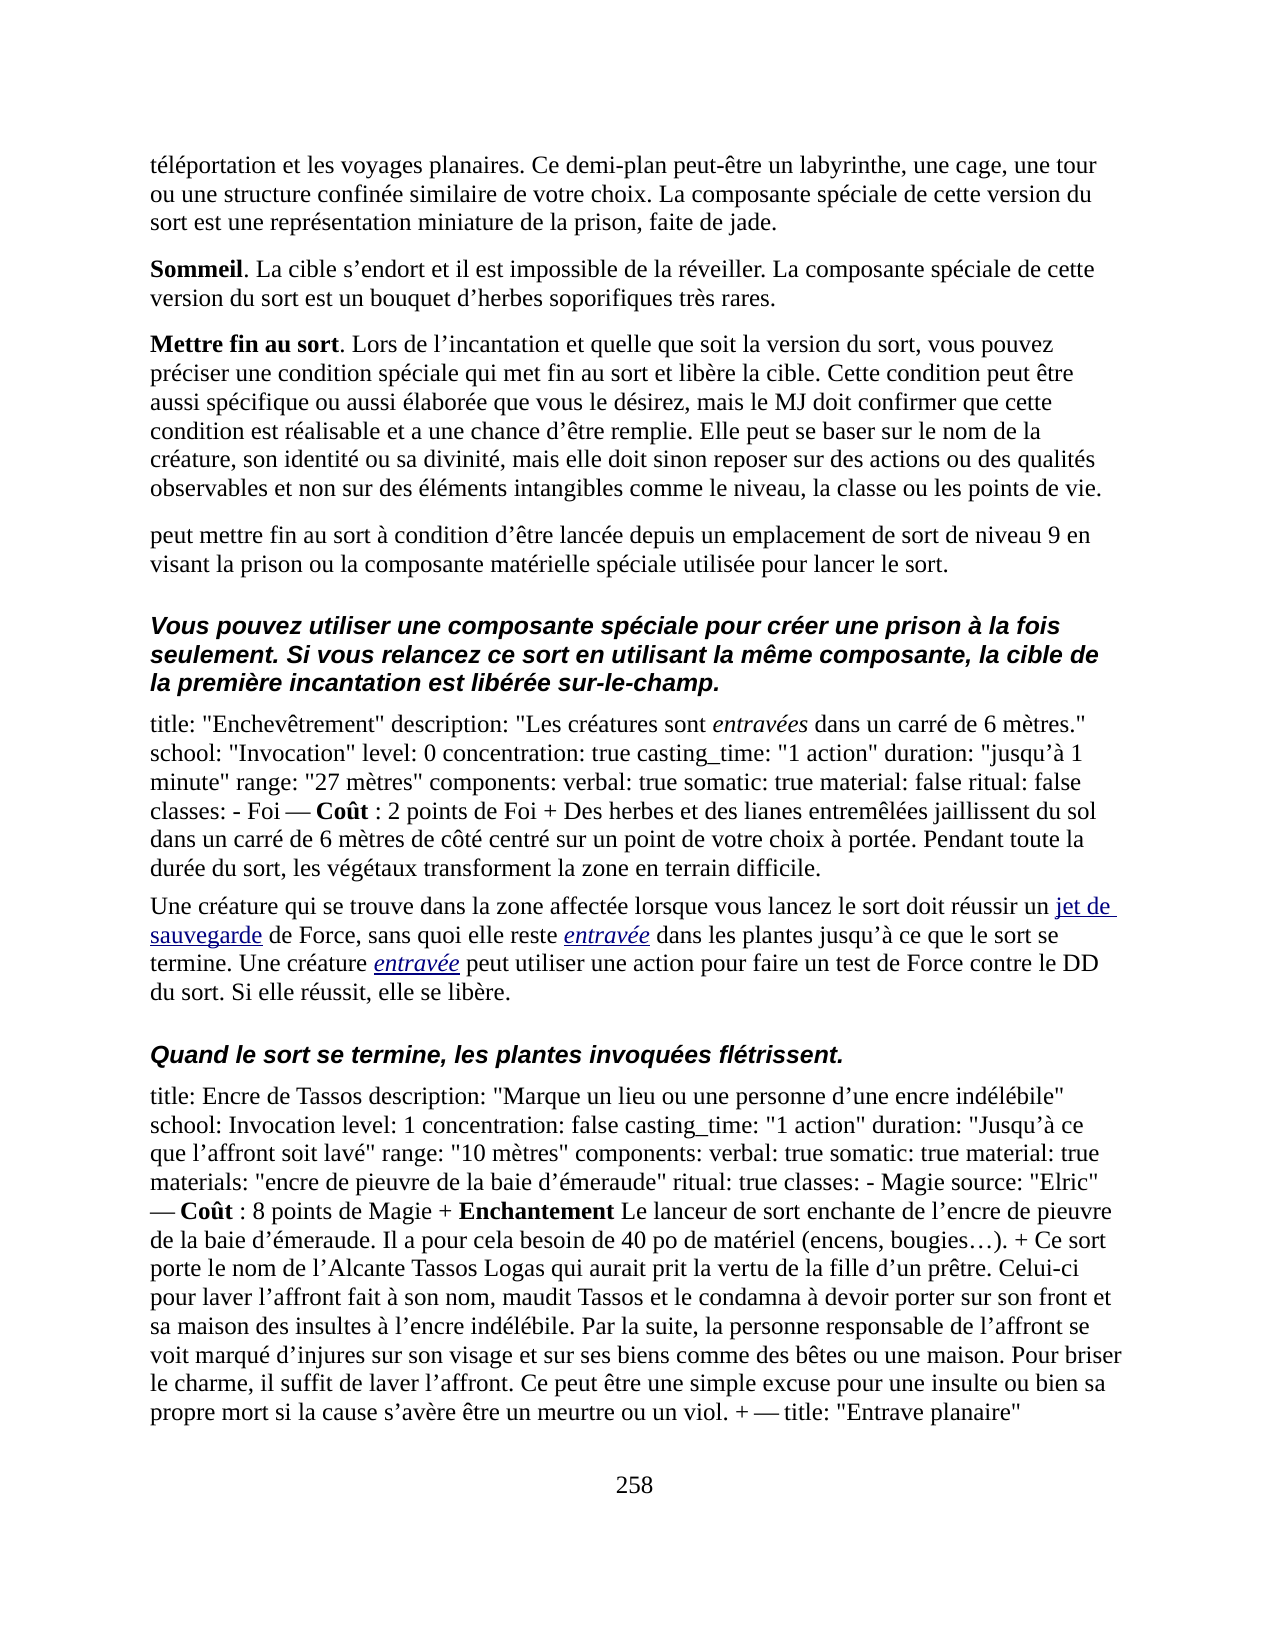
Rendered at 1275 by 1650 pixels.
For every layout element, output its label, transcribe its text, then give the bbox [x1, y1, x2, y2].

text Sommeil. La cible s’endort et il est impossible de la réveiller. La composante spéciale de cette version du sort est un bouquet d’herbes soporifiques très rares. [150, 254, 1125, 312]
text Une créature qui se trouve dans la zone affectée lorsque vous lancez le sort doit réussir un jet de sauvegarde de Force, sans quoi elle reste entravée dans les plantes jusqu’à ce que le sort se termine. Une créature entravée peut utiliser une action pour faire un test de Force contre le DD du sort. Si elle réussit, elle se libère. [150, 891, 1125, 1006]
subtitle Quand le sort se termine, les plantes invoquées flétrissent. [150, 1040, 1125, 1068]
text Mettre fin au sort. Lors de l’incantation et quelle que soit la version du sort, vous pouvez préciser une condition spéciale qui met fin au sort et libère la cible. Cette condition peut être aussi spécifique ou aussi élaborée que vous le désirez, mais le MJ doit confirmer que cette condition est réalisable et a une chance d’être remplie. Elle peut se baser sur le nom de la créature, son identité ou sa divinité, mais elle doit sinon reposer sur des actions ou des qualités observables et non sur des éléments intangibles comme le niveau, la classe ou les points de vie. [150, 329, 1125, 502]
text title: "Enchevêtrement" description: "Les créatures sont entravées dans un carré de 6 mètres." school: "Invocation" level: 0 concentration: true casting_time: "1 action" duration: "jusqu’à 1 minute" range: "27 mètres" components: verbal: true somatic: true material: false ritual: false classes: - Foi — Coût : 2 points de Foi + Des herbes et des lianes entremêlées jaillissent du sol dans un carré de 6 mètres de côté centré sur un point de votre choix à portée. Pendant toute la durée du sort, les végétaux transforment la zone en terrain difficile. [150, 709, 1125, 882]
subtitle Vous pouvez utiliser une composante spéciale pour créer une prison à la fois seulement. Si vous relancez ce sort en utilisant la même composante, la cible de la première incantation est libérée sur-le-champ. [150, 611, 1125, 697]
text téléportation et les voyages planaires. Ce demi-plan peut-être un labyrinthe, une cage, une tour ou une structure confinée similaire de votre choix. La composante spéciale de cette version du sort est une représentation miniature de la prison, faite de jade. [150, 150, 1125, 236]
text peut mettre fin au sort à condition d’être lancée depuis un emplacement de sort de niveau 9 en visant la prison ou la composante matérielle spéciale utilisée pour lancer le sort. [150, 520, 1125, 577]
text title: Encre de Tassos description: "Marque un lieu ou une personne d’une encre indélébile" school: Invocation level: 1 concentration: false casting_time: "1 action" duration: "Jusqu’à ce que l’affront soit lavé" range: "10 mètres" components: verbal: true somatic: true material: true materials: "encre de pieuvre de la baie d’émeraude" ritual: true classes: - Magie source: "Elric" — Coût : 8 points de Magie + Enchantement Le lanceur de sort enchante de l’encre de pieuvre de la baie d’émeraude. Il a pour cela besoin de 40 po de matériel (encens, bougies…​). + Ce sort porte le nom de l’Alcante Tassos Logas qui aurait prit la vertu de la fille d’un prêtre. Celui-ci pour laver l’affront fait à son nom, maudit Tassos et le condamna à devoir porter sur son front et sa maison des insultes à l’encre indélébile. Par la suite, la personne responsable de l’affront se voit marqué d’injures sur son visage et sur ses biens comme des bêtes ou une maison. Pour briser le charme, il suffit de laver l’affront. Ce peut être une simple excuse pour une insulte ou bien sa propre mort si la cause s’avère être un meurtre ou un viol. + — title: "Entrave planaire" [150, 1081, 1125, 1426]
